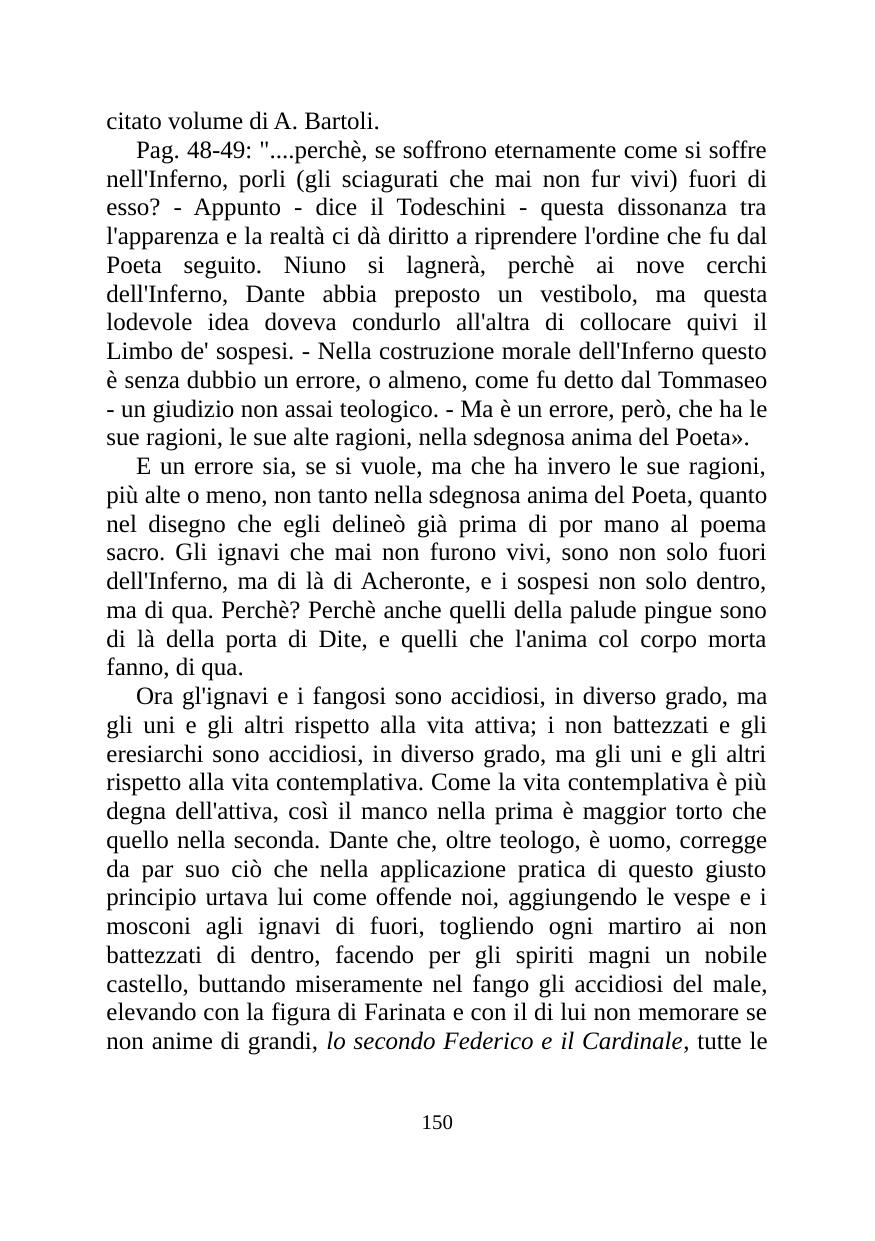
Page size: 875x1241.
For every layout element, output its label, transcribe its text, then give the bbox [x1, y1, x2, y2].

text E un errore sia, se si vuole, ma che ha invero le sue ragioni, più alte o meno, non tanto nella sdegnosa anima del Poeta, quanto nel disegno che egli delineò già prima di por mano al poema sacro. Gli ignavi che mai non furono vivi, sono non solo fuori dell'Inferno, ma di là di Acheronte, e i sospesi non solo dentro, ma di qua. Perchè? Perchè anche quelli della palude pingue sono di là della porta di Dite, e quelli che l'anima col corpo morta fanno, di qua. [106, 451, 768, 681]
text citato volume di A. Bartoli. [106, 106, 768, 135]
text Pag. 48-49: "....perchè, se soffrono eternamente come si soffre nell'Inferno, porli (gli sciagurati che mai non fur vivi) fuori di esso? - Appunto - dice il Todeschini - questa dissonanza tra l'apparenza e la realtà ci dà diritto a riprendere l'ordine che fu dal Poeta seguito. Niuno si lagnerà, perchè ai nove cerchi dell'Inferno, Dante abbia preposto un vestibolo, ma questa lodevole idea doveva condurlo all'altra di collocare quivi il Limbo de' sospesi. - Nella costruzione morale dell'Inferno questo è senza dubbio un errore, o almeno, come fu detto dal Tommaseo - un giudizio non assai teologico. - Ma è un errore, però, che ha le sue ragioni, le sue alte ragioni, nella sdegnosa anima del Poeta». [106, 135, 768, 451]
text Ora gl'ignavi e i fangosi sono accidiosi, in diverso grado, ma gli uni e gli altri rispetto alla vita attiva; i non battezzati e gli eresiarchi sono accidiosi, in diverso grado, ma gli uni e gli altri rispetto alla vita contemplativa. Come la vita contemplativa è più degna dell'attiva, così il manco nella prima è maggior torto che quello nella seconda. Dante che, oltre teologo, è uomo, corregge da par suo ciò che nella applicazione pratica di questo giusto principio urtava lui come offende noi, aggiungendo le vespe e i mosconi agli ignavi di fuori, togliendo ogni martiro ai non battezzati di dentro, facendo per gli spiriti magni un nobile castello, buttando miseramente nel fango gli accidiosi del male, elevando con la figura di Farinata e con il di lui non memorare se non anime di grandi, lo secondo Federico e il Cardinale, tutte le [106, 681, 768, 1055]
